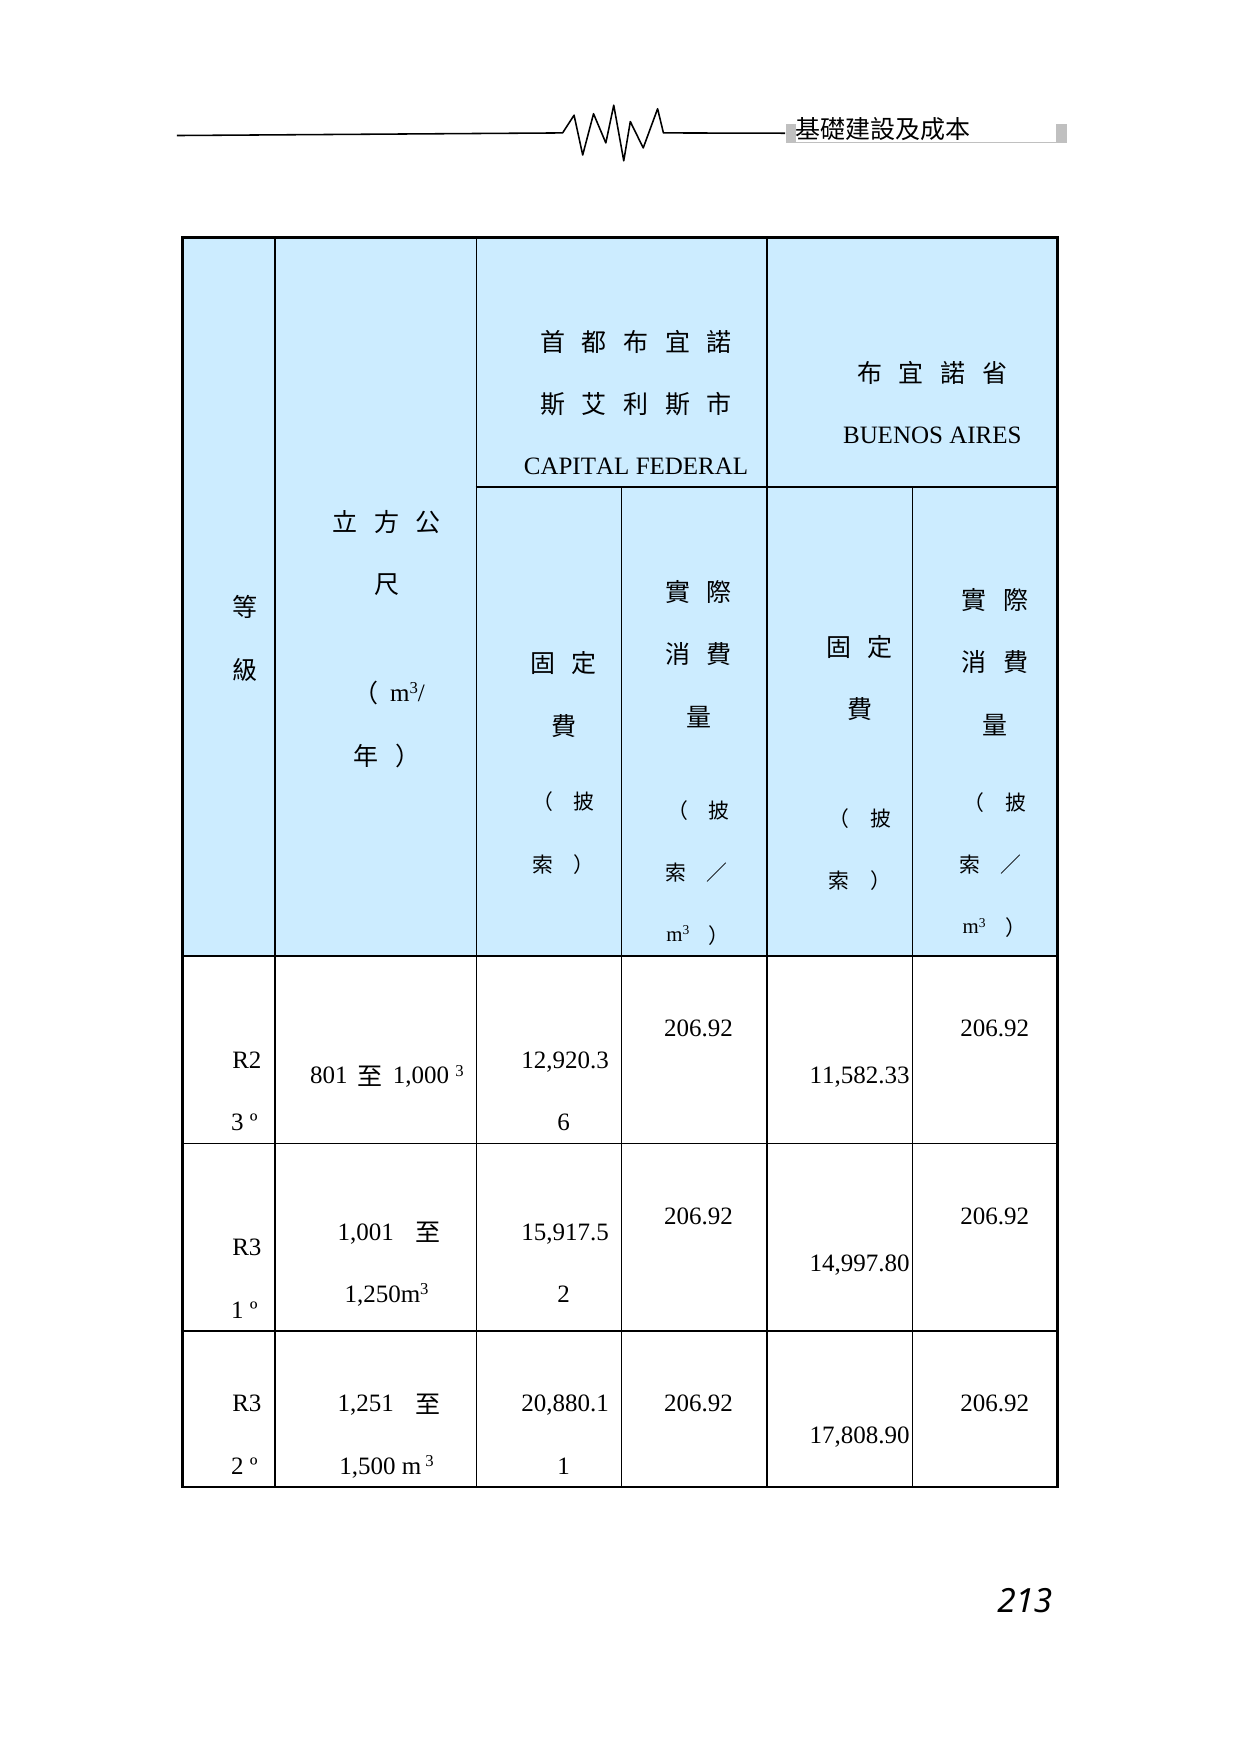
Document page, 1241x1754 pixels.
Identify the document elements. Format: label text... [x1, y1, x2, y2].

table_cell 15,917.52 [477, 1144, 621, 1330]
table_cell R2 3 º [184, 957, 274, 1142]
table_cell 固定費 （披索） [768, 488, 912, 955]
table_cell 801至1,000 3 [276, 957, 476, 1142]
table_cell 206.92 [913, 957, 1056, 1142]
table_cell 206.92 [913, 1144, 1056, 1330]
table_header 立方公尺 （m3/年） [276, 239, 476, 955]
table_cell 206.92 [913, 1332, 1056, 1486]
table_cell R3 2 º [184, 1332, 274, 1486]
table_cell 1,251至1,500 m 3 [276, 1332, 476, 1486]
table_header 首都布宜諾斯艾利斯市 CAPITAL FEDERAL [477, 239, 766, 486]
table_cell 14,997.80 [768, 1144, 912, 1330]
table_header 布宜諾省 BUENOS AIRES [768, 239, 1056, 486]
table_cell 實際消費量 （披索／m3） [622, 488, 766, 955]
table_header 等級 [184, 239, 274, 955]
table_cell 206.92 [622, 1332, 766, 1486]
table_cell 11,582.33 [768, 957, 912, 1142]
table_cell 17,808.90 [768, 1332, 912, 1486]
table_cell 20,880.11 [477, 1332, 621, 1486]
table_cell R3 1 º [184, 1144, 274, 1330]
table_cell 206.92 [622, 1144, 766, 1330]
table_cell 12,920.36 [477, 957, 621, 1142]
table_cell 實際消費量 （披索／m3） [913, 488, 1056, 955]
table_cell 1,001至1,250m3 [276, 1144, 476, 1330]
table_cell 固定費 （披索） [477, 488, 621, 955]
table_cell 206.92 [622, 957, 766, 1142]
